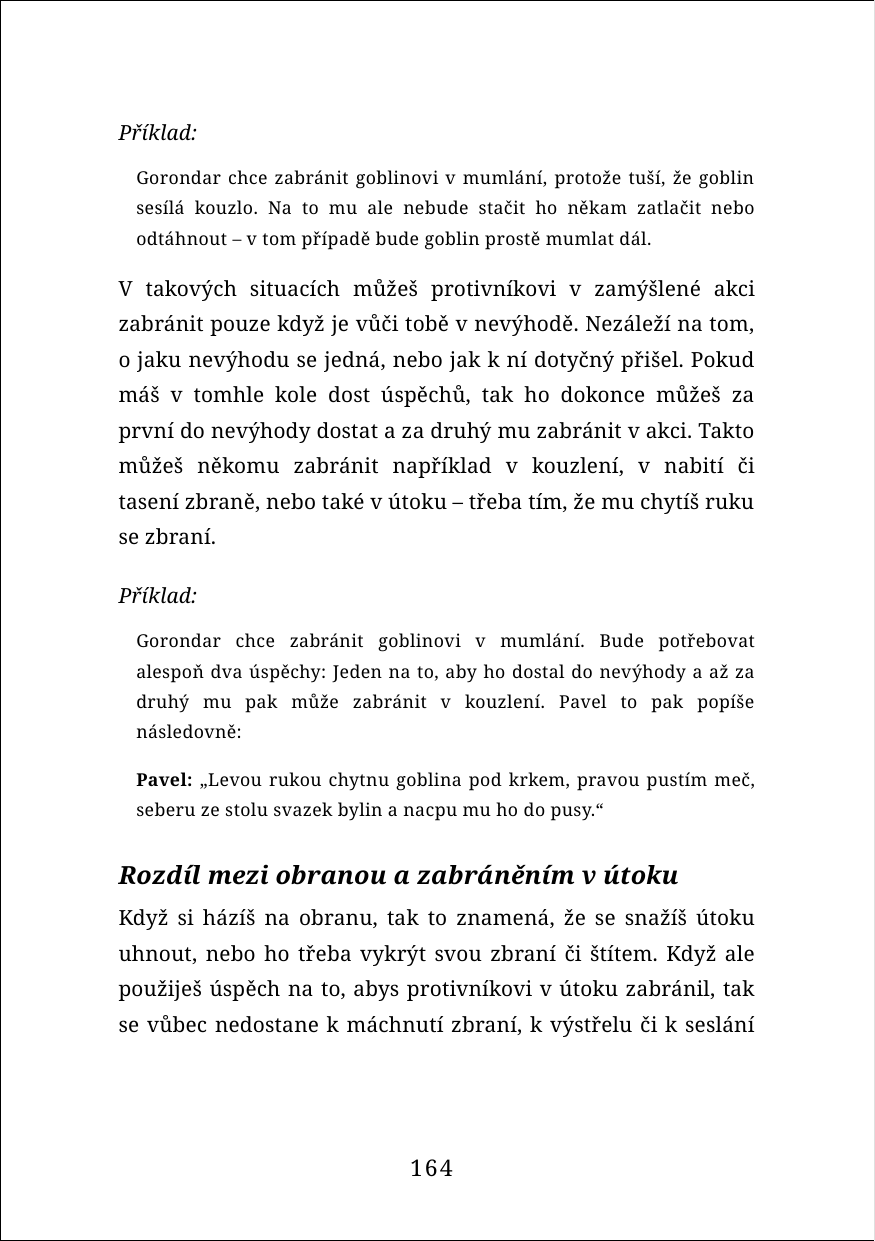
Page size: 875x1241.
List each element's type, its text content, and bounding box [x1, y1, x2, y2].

text Pavel: „Levou rukou chytnu goblina pod krkem, pravou pustím meč, seberu ze stolu svazek bylin a nacpu mu ho do pusy.“ [136, 767, 756, 822]
text Příklad: [118, 582, 756, 610]
text V takových situacích můžeš protivníkovi v zamýšlené akci zabránit pouze když je vůči tobě v nevýhodě. Nezáleží na tom, o jaku nevýhodu se jedná, nebo jak k ní dotyčný přišel. Pokud máš v tomhle kole dost úspěchů, tak ho dokonce můžeš za první do nevýhody dostat a za druhý mu zabránit v akci. Takto můžeš někomu zabránit například v kouzlení, v nabití či tasení zbraně, nebo také v útoku – třeba tím, že mu chytíš ruku se zbraní. [118, 274, 756, 551]
text Gorondar chce zabránit goblinovi v mumlání. Bude potřebovat alespoň dva úspěchy: Jeden na to, aby ho dostal do nevýhody a až za druhý mu pak může zabránit v kouzlení. Pavel to pak popíše následovně: [136, 629, 756, 744]
text Příklad: [118, 118, 756, 147]
text Gorondar chce zabránit goblinovi v mumlání, protože tuší, že goblin sesílá kouzlo. Na to mu ale nebude stačit ho někam zatlačit nebo odtáhnout – v tom případě bude goblin prostě mumlat dál. [136, 166, 756, 250]
text Když si házíš na obranu, tak to znamená, že se snažíš útoku uhnout, nebo ho třeba vykrýt svou zbraní či štítem. Když ale použiješ úspěch na to, abys protivníkovi v útoku zabránil, tak se vůbec nedostane k máchnutí zbraní, k výstřelu či k seslání [118, 903, 756, 1038]
subtitle Rozdíl mezi obranou a zabráněním v útoku [118, 857, 756, 891]
